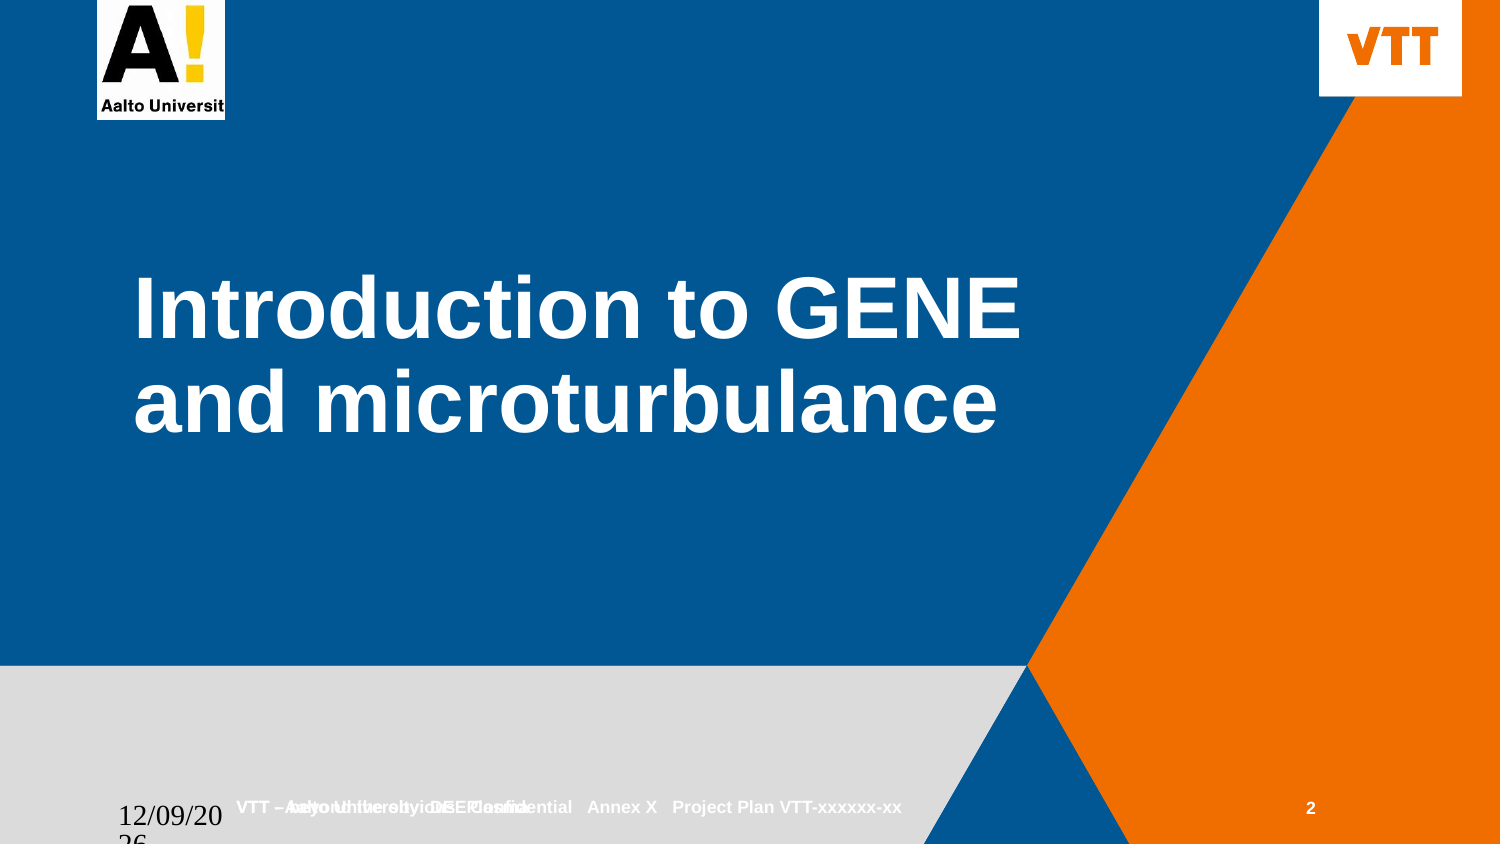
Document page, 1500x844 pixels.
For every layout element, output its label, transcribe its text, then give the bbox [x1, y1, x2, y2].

title Introduction to GENE and microturbulance [133, 262, 1126, 499]
picture [97, 0, 225, 120]
footer VTT – beyond the obvious Confidential Annex X Project Plan VTT-xxxxxx-xx [236, 796, 1341, 844]
